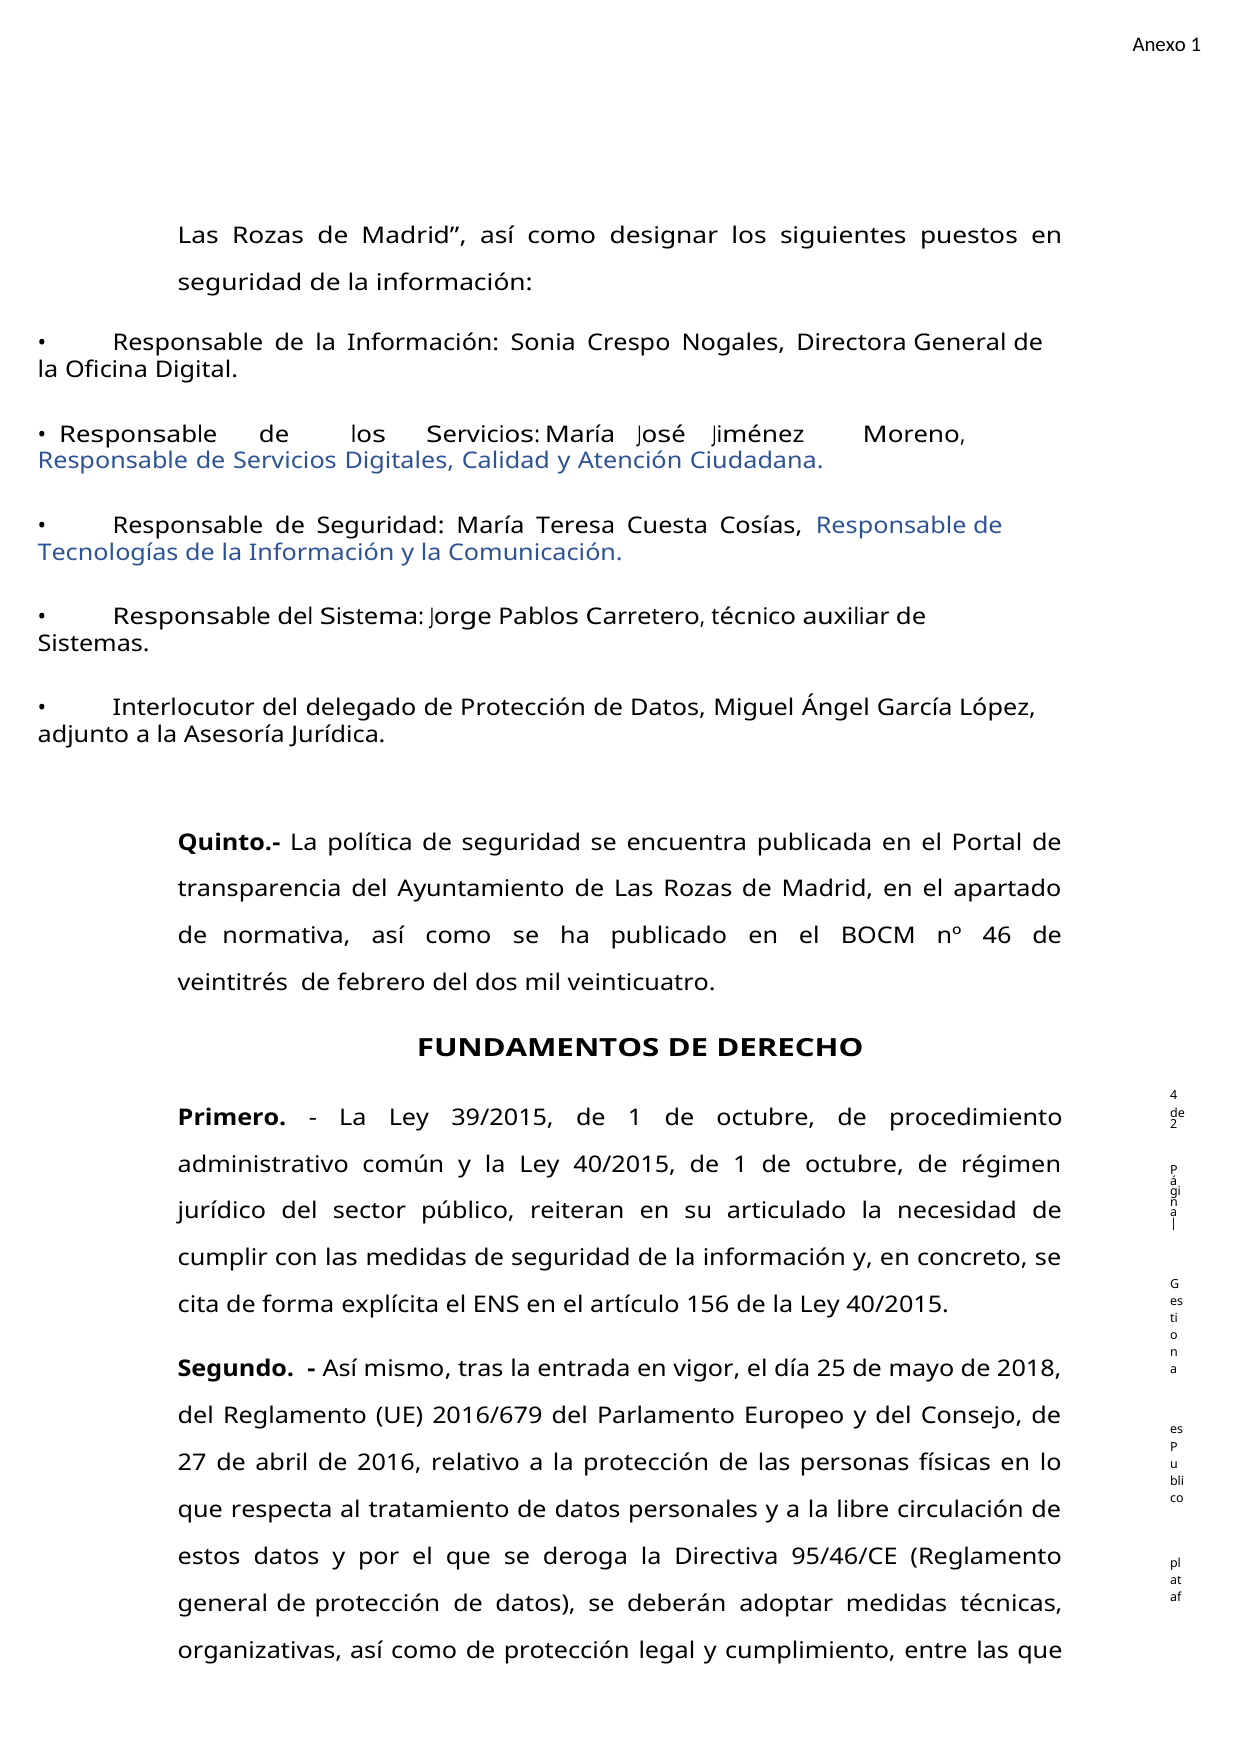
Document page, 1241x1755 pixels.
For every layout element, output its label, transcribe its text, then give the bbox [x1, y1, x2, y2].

text esPublico [1170, 1421, 1184, 1506]
text Página [1170, 1166, 1184, 1219]
text Las Rozas de Madrid”, así como designar los siguientes puestos en seguridad de la información: [177, 219, 1062, 297]
text Segundo. - Así mismo, tras la entrada en vigor, el día 25 de mayo de 2018, del Reglamento (UE) 2016/679 del Parlamento Europeo y del Consejo, de 27 de abril de 2016, relativo a la protección de las personas físicas en lo que respecta al tratamiento de datos personales y a la libre circulación de estos datos y por el que se deroga la Directiva 95/46/CE (Reglamento general de protección de datos), se deberán adoptar medidas técnicas, organizativas, así como de protección legal y cumplimiento, entre las que [177, 1352, 1063, 1665]
subtitle FUNDAMENTOS DE DERECHO [417, 1030, 1098, 1064]
text Quinto.- La política de seguridad se encuentra publicada en el Portal de transparencia del Ayuntamiento de Las Rozas de Madrid, en el apartado de normativa, así como se ha publicado en el BOCM nº 46 de veintitrés de febrero del dos mil veinticuatro. [177, 825, 1063, 997]
text | [1174, 1219, 1184, 1229]
text de 2 [1170, 1108, 1184, 1132]
list Responsable de los Servicios: María José Jiménez Moreno, Responsable de Servicios Digitales, Calidad y Atención Ciudadana. [37, 419, 1063, 476]
text 4 [1170, 1091, 1184, 1101]
text Gestiona [1170, 1275, 1184, 1377]
list Responsable de Seguridad: María Teresa Cuesta Cosías, Responsable de Tecnologías de la Información y la Comunicación. [37, 511, 1064, 567]
text plataforma [1170, 1554, 1184, 1610]
list Responsable del Sistema: Jorge Pablos Carretero, técnico auxiliar de Sistemas. [37, 602, 1038, 658]
text Primero. - La Ley 39/2015, de 1 de octubre, de procedimiento administrativo común y la Ley 40/2015, de 1 de octubre, de régimen jurídico del sector público, reiteran en su articulado la necesidad de cumplir con las medidas de seguridad de la información y, en concreto, se cita de forma explícita el ENS en el artículo 156 de la Ley 40/2015. [177, 1101, 1063, 1319]
list Responsable de la Información: Sonia Crespo Nogales, Directora General de la Oficina Digital. [37, 328, 1062, 384]
list Interlocutor del delegado de Protección de Datos, Miguel Ángel García López, adjunto a la Asesoría Jurídica. [37, 693, 1059, 749]
